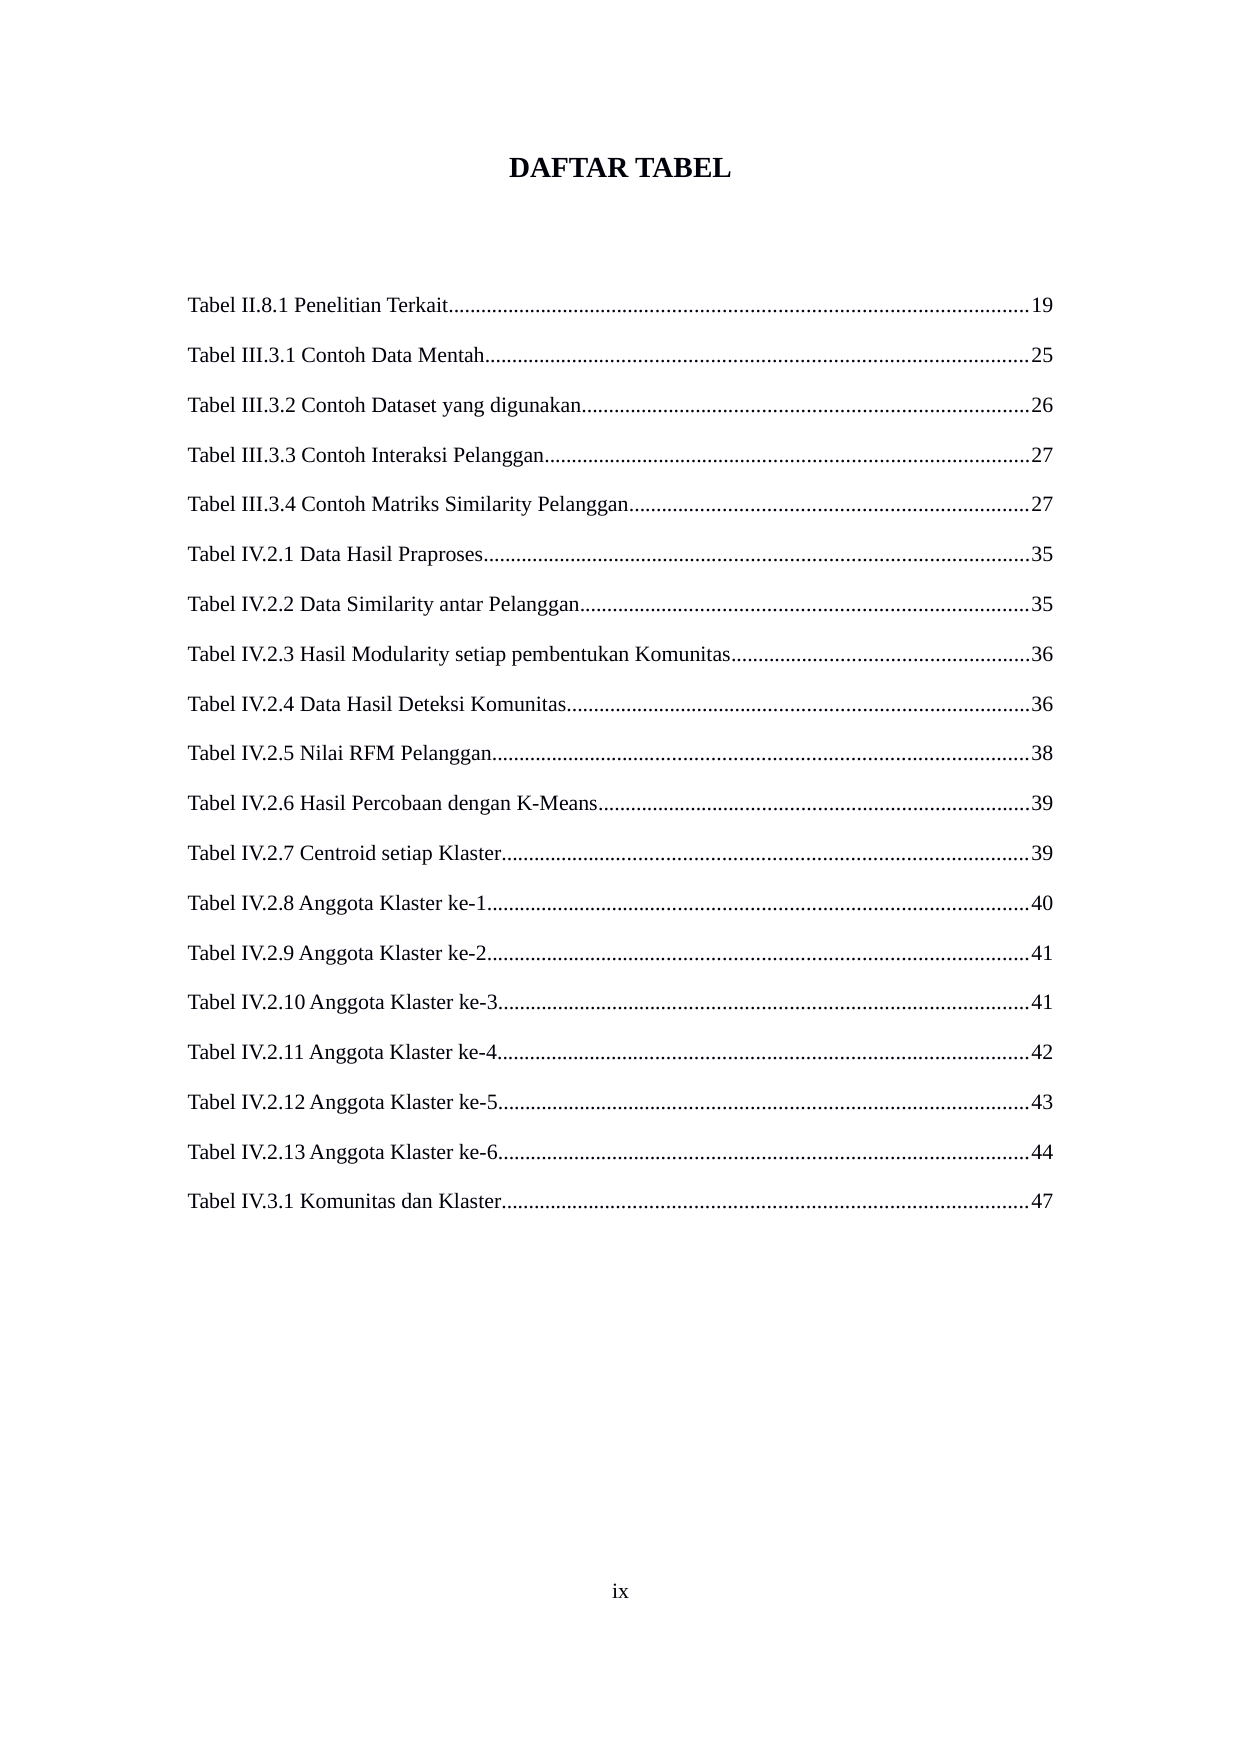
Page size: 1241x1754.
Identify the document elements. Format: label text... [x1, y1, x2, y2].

text Tabel IV.2.6 Hasil Percobaan dengan K-Means 39 [187, 790, 1053, 815]
text Tabel IV.2.10 Anggota Klaster ke-3 41 [187, 989, 1053, 1014]
text Tabel III.3.2 Contoh Dataset yang digunakan 26 [187, 392, 1053, 417]
text Tabel III.3.3 Contoh Interaksi Pelanggan 27 [187, 442, 1053, 467]
text Tabel IV.2.1 Data Hasil Praproses 35 [187, 541, 1053, 566]
text Tabel IV.2.5 Nilai RFM Pelanggan 38 [187, 740, 1053, 766]
text Tabel III.3.4 Contoh Matriks Similarity Pelanggan 27 [187, 491, 1053, 517]
text Tabel IV.2.9 Anggota Klaster ke-2 41 [187, 939, 1053, 965]
text Tabel II.8.1 Penelitian Terkait 19 [187, 292, 1053, 317]
text Tabel IV.2.4 Data Hasil Deteksi Komunitas 36 [187, 691, 1053, 716]
text Tabel IV.2.8 Anggota Klaster ke-1 40 [187, 890, 1053, 915]
text Tabel IV.2.2 Data Similarity antar Pelanggan 35 [187, 591, 1053, 616]
text Tabel IV.2.7 Centroid setiap Klaster 39 [187, 840, 1053, 865]
text Tabel IV.2.13 Anggota Klaster ke-6 44 [187, 1139, 1053, 1164]
text Tabel IV.2.3 Hasil Modularity setiap pembentukan Komunitas 36 [187, 641, 1053, 666]
text Tabel III.3.1 Contoh Data Mentah 25 [187, 342, 1053, 367]
text Tabel IV.3.1 Komunitas dan Klaster 47 [187, 1188, 1053, 1214]
text Tabel IV.2.11 Anggota Klaster ke-4 42 [187, 1039, 1053, 1064]
text Tabel IV.2.12 Anggota Klaster ke-5 43 [187, 1089, 1053, 1114]
subtitle DAFTAR TABEL [187, 150, 1053, 183]
